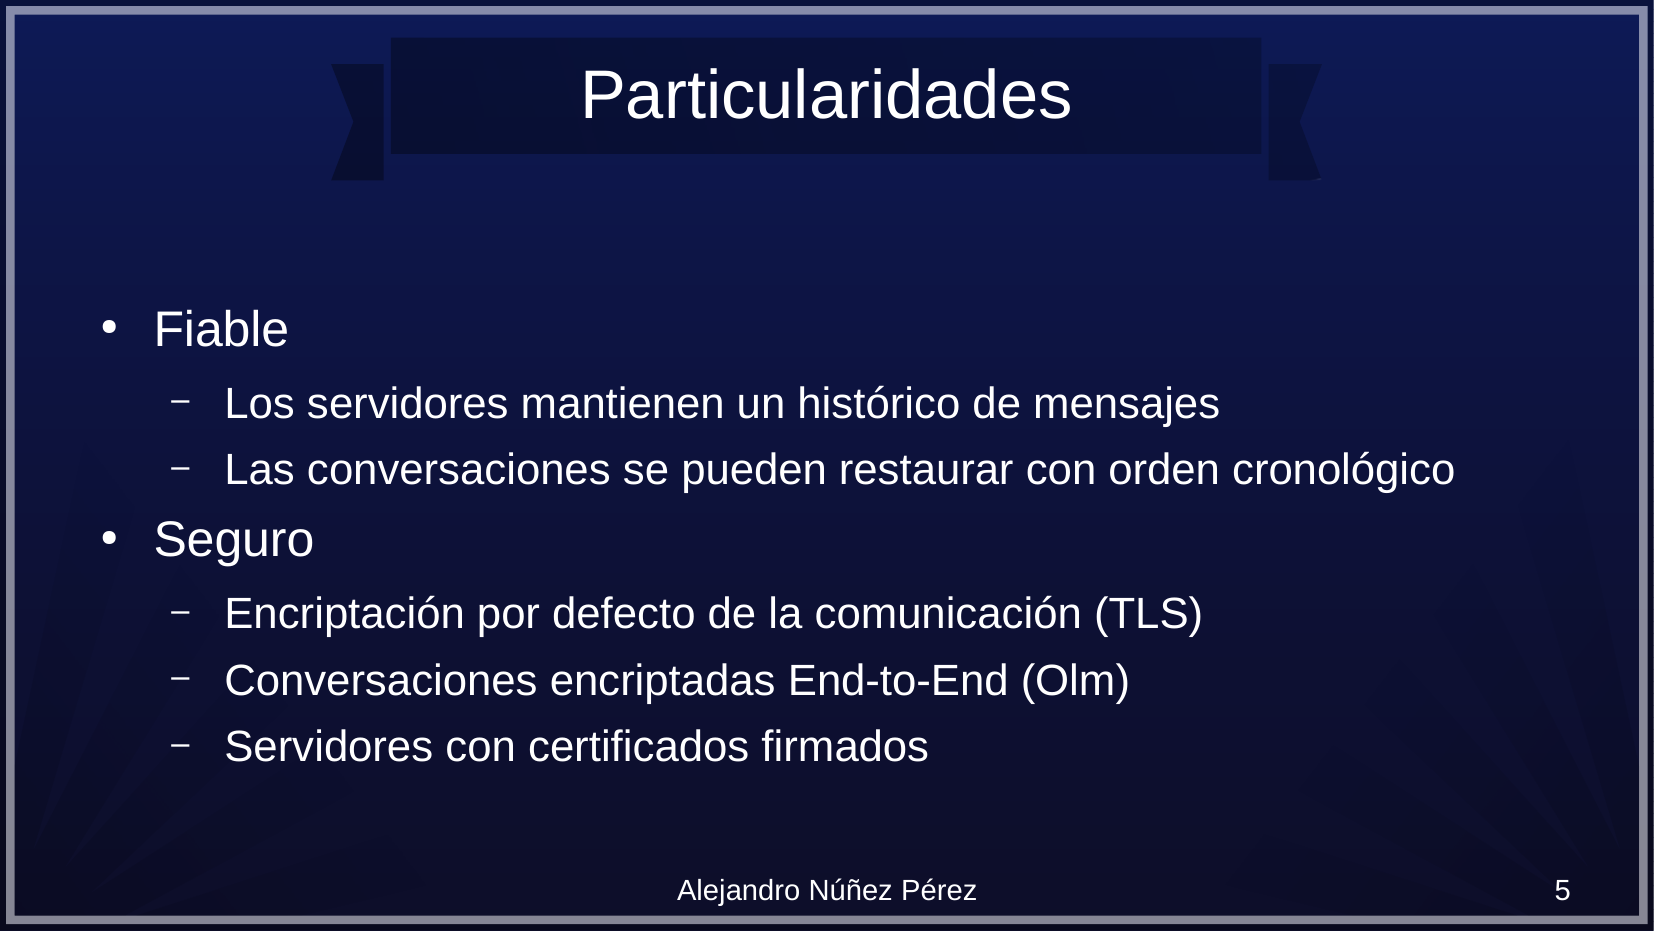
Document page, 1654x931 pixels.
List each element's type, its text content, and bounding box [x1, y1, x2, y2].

list Fiable Los servidores mantienen un histórico de mensajes Las conversaciones se pueden restaurar con orden cronológico Seguro Encriptación por defecto de la comunicación (TLS) Conversaciones encriptadas End-to-End (Olm) Servidores con certificados firmados [82, 224, 1571, 848]
title Particularidades [389, 35, 1264, 154]
